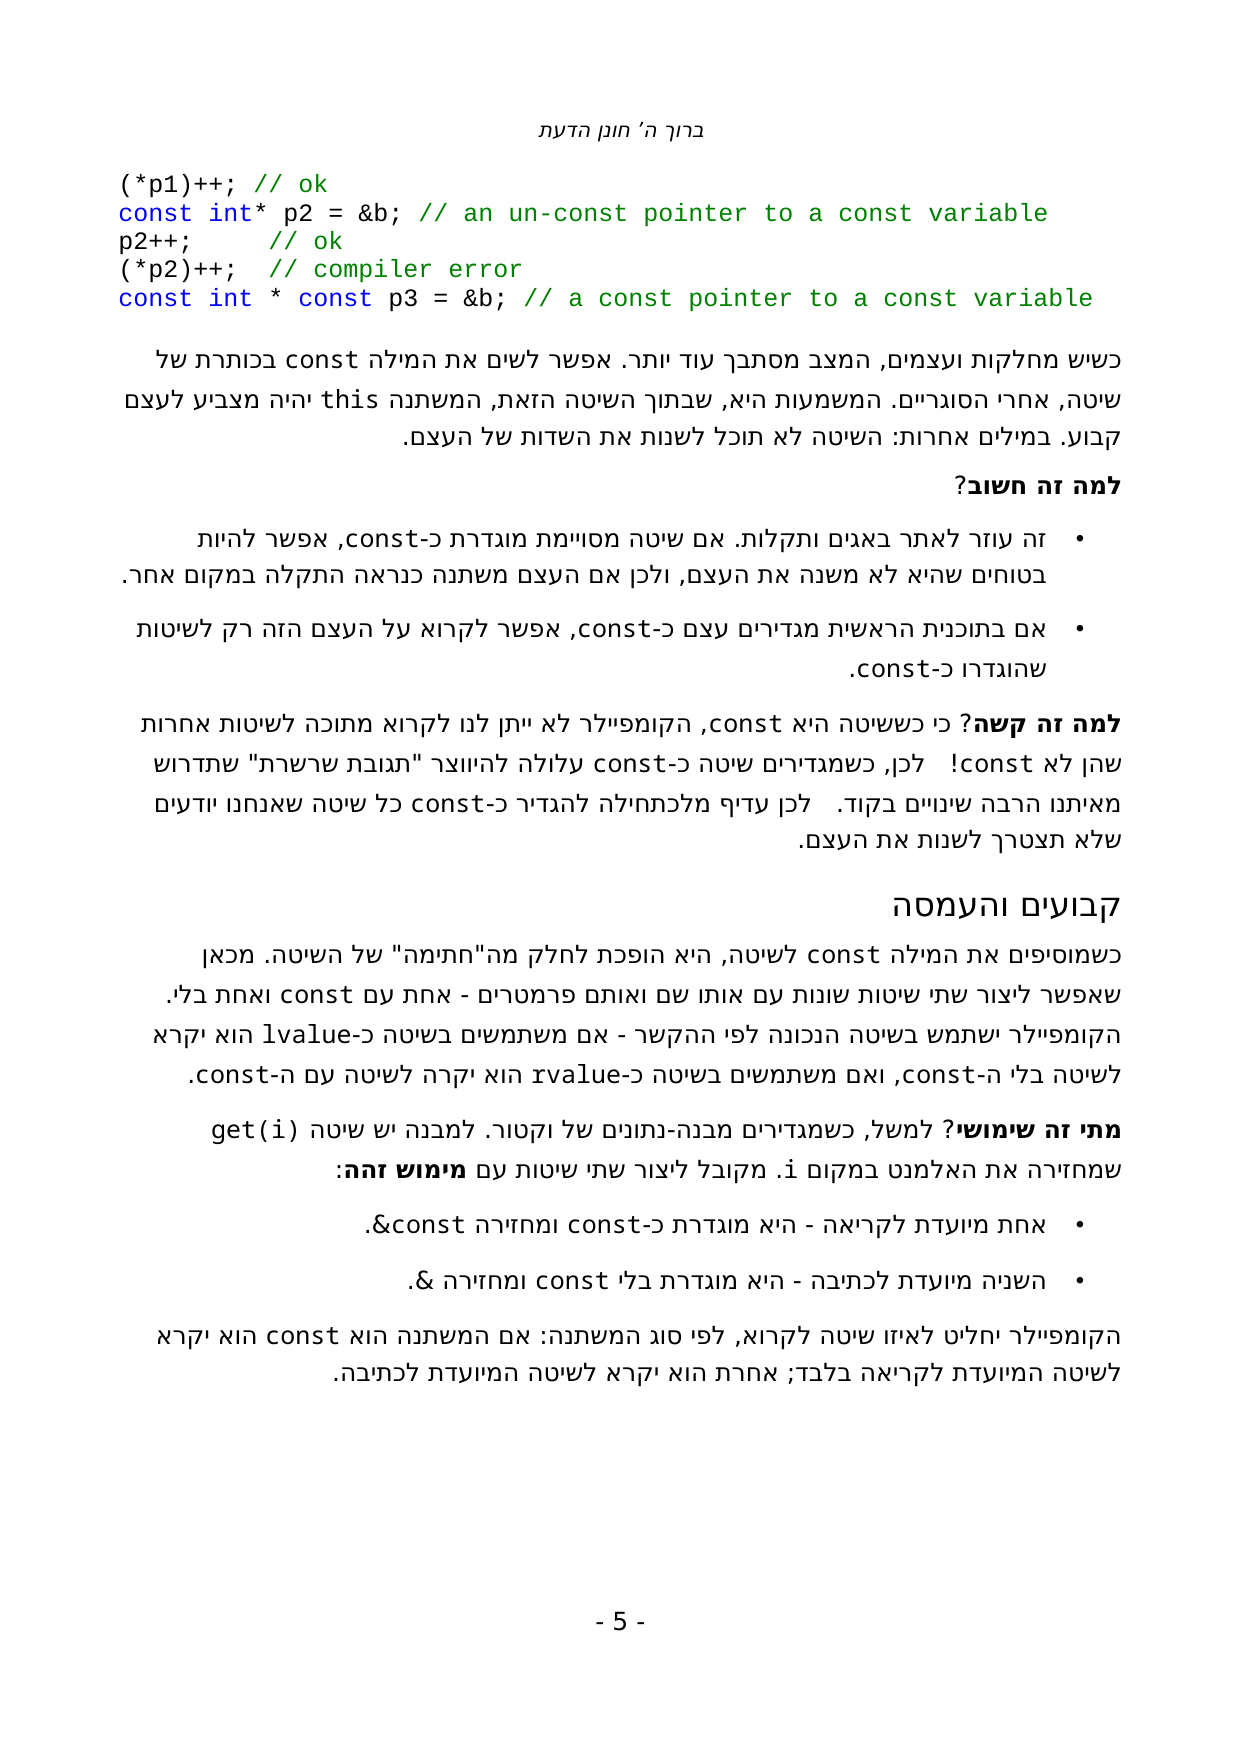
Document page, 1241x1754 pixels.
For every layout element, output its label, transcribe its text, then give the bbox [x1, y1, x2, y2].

subtitle קבועים והעמסה [118, 885, 1122, 924]
text p2++; // ok [118, 228, 1122, 257]
text const int * const p3 = &b; // a const pointer to a const variable [118, 285, 1122, 313]
list אם בתוכנית הראשית מגדירים עצם כ-const, אפשר לקרוא על העצם הזה רק לשיטות שהוגדרו כ-const. [118, 610, 1084, 684]
text מתי זה שימושי? למשל, כשמגדירים מבנה-נתונים של וקטור. למבנה יש שיטה get(i) שמחזירה את האלמנט במקום i. מקובל ליצור שתי שיטות עם מימוש זהה: [118, 1112, 1122, 1186]
text למה זה קשה? כי כששיטה היא const, הקומפיילר לא ייתן לנו לקרוא מתוכה לשיטות אחרות שהן לא const! לכן, כשמגדירים שיטה כ-const עלולה להיווצר "תגובת שרשרת" שתדרוש מאיתנו הרבה שינויים בקוד. לכן עדיף מלכתחילה להגדיר כ-const כל שיטה שאנחנו יודעים שלא תצטרך לשנות את העצם. [118, 706, 1122, 854]
list זה עוזר לאתר באגים ותקלות. אם שיטה מסויימת מוגדרת כ-const, אפשר להיות בטוחים שהיא לא משנה את העצם, ולכן אם העצם משתנה כנראה התקלה במקום אחר. [118, 521, 1084, 590]
text (*p2)++; // compiler error [118, 257, 1122, 285]
text (*p1)++; // ok [118, 172, 1122, 200]
text הקומפיילר יחליט לאיזו שיטה לקרוא, לפי סוג המשתנה: אם המשתנה הוא const הוא יקרא לשיטה המיועדת לקריאה בלבד; אחרת הוא יקרא לשיטה המיועדת לכתיבה. [118, 1318, 1122, 1387]
list השניה מיועדת לכתיבה - היא מוגדרת בלי const ומחזירה &. [118, 1262, 1084, 1297]
text const int* p2 = &b; // an un-const pointer to a const variable [118, 200, 1122, 228]
text כשיש מחלקות ועצמים, המצב מסתבך עוד יותר. אפשר לשים את המילה const בכותרת של שיטה, אחרי הסוגריים. המשמעות היא, שבתוך השיטה הזאת, המשתנה this יהיה מצביע לעצם קבוע. במילים אחרות: השיטה לא תוכל לשנות את השדות של העצם. [118, 342, 1122, 451]
text כשמוסיפים את המילה const לשיטה, היא הופכת לחלק מה"חתימה" של השיטה. מכאן שאפשר ליצור שתי שיטות שונות עם אותו שם ואותם פרמטרים - אחת עם const ואחת בלי. הקומפיילר ישתמש בשיטה הנכונה לפי ההקשר - אם משתמשים בשיטה כ-lvalue הוא יקרא לשיטה בלי ה-const, ואם משתמשים בשיטה כ-rvalue הוא יקרה לשיטה עם ה-const. [118, 937, 1122, 1090]
list אחת מיועדת לקריאה - היא מוגדרת כ-const ומחזירה const&. [118, 1207, 1084, 1241]
text למה זה חשוב? [118, 471, 1122, 500]
